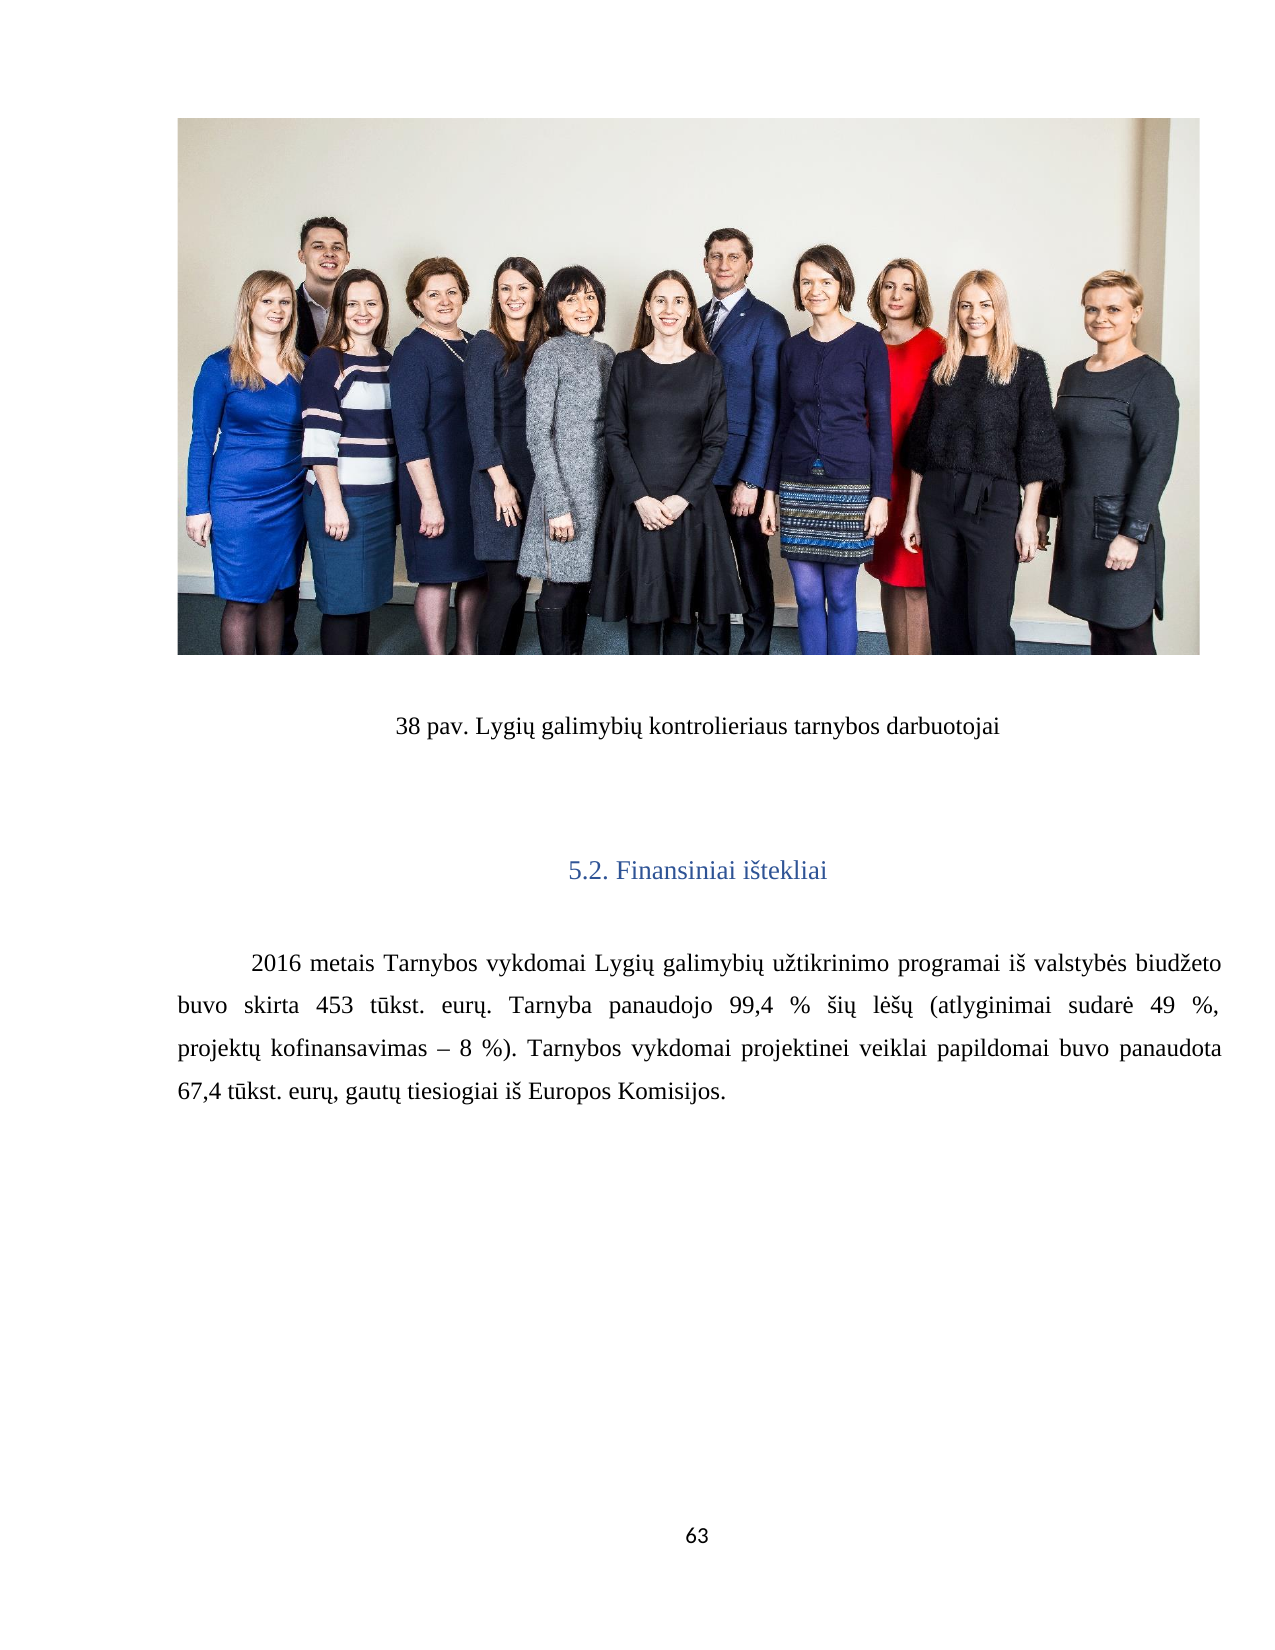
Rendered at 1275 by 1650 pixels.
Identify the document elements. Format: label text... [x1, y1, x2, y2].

text 2016 metais Tarnybos vykdomai Lygių galimybių užtikrinimo programai iš valstybės biudžeto buvo skirta 453 tūkst. eurų. Tarnyba panaudojo 99,4 % šių lėšų (atlyginimai sudarė 49 %, projektų kofinansavimas – 8 %). Tarnybos vykdomai projektinei veiklai papildomai buvo panaudota 67,4 tūkst. eurų, gautų tiesiogiai iš Europos Komisijos. [177, 948, 1223, 1105]
text 38 pav. Lygių galimybių kontrolieriaus tarnybos darbuotojai [390, 711, 1005, 740]
text 5.2. Finansiniai ištekliai [562, 854, 833, 885]
